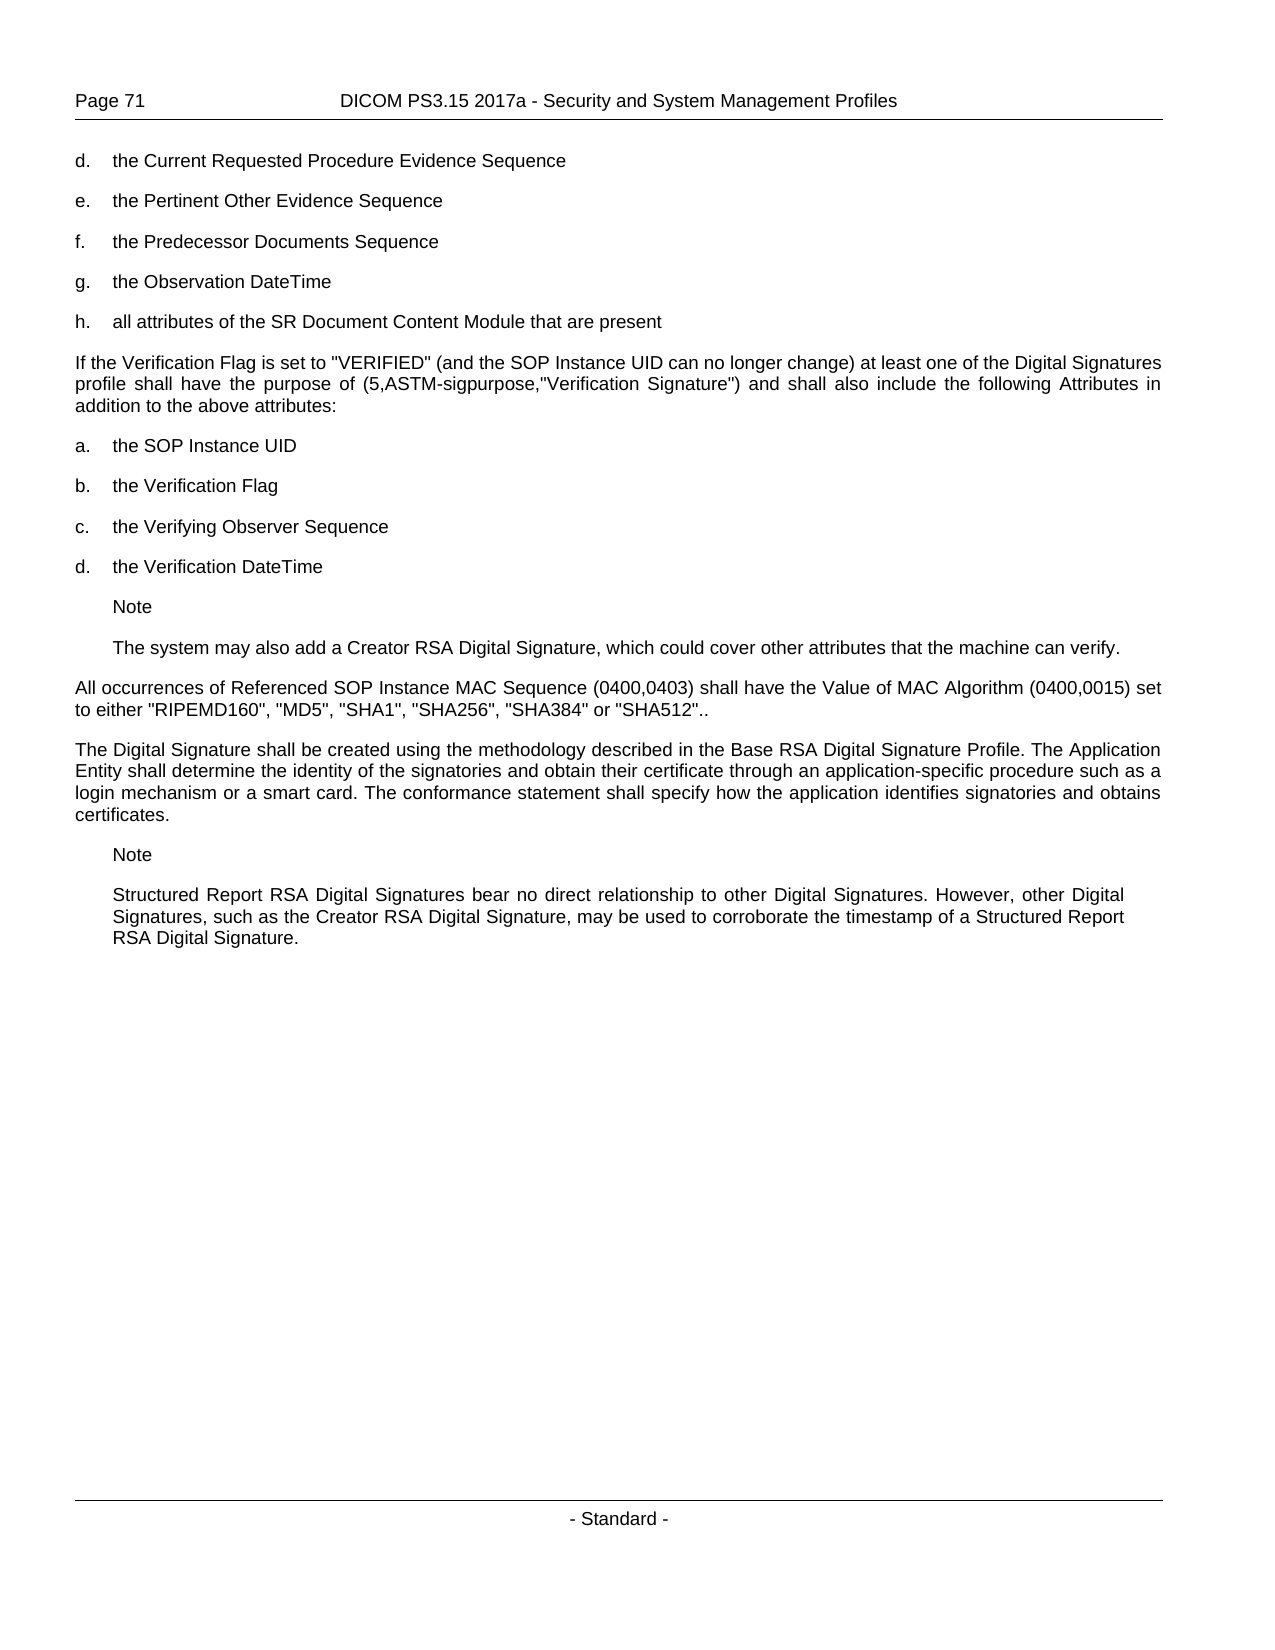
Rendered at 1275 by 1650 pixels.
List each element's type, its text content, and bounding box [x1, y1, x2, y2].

list the Predecessor Documents Sequence [75, 231, 1162, 252]
text If the Verification Flag is set to "VERIFIED" (and the SOP Instance UID can no longer change) at least one of the Digital Signatures profile shall have the purpose of (5,ASTM-sigpurpose,"Verification Signature") and shall also include the following Attributes in addition to the above attributes: [75, 352, 1162, 416]
text Note [112, 844, 1125, 865]
list the Verifying Observer Sequence [75, 516, 1162, 537]
text Structured Report RSA Digital Signatures bear no direct relationship to other Digital Signatures. However, other Digital Signatures, such as the Creator RSA Digital Signature, may be used to corroborate the timestamp of a Structured Report RSA Digital Signature. [112, 884, 1125, 949]
text All occurrences of Referenced SOP Instance MAC Sequence (0400,0403) shall have the Value of MAC Algorithm (0400,0015) set to either "RIPEMD160", "MD5", "SHA1", "SHA256", "SHA384" or "SHA512".. [75, 677, 1162, 720]
list the Pertinent Other Evidence Sequence [75, 190, 1162, 212]
text The Digital Signature shall be created using the methodology described in the Base RSA Digital Signature Profile. The Application Entity shall determine the identity of the signatories and obtain their certificate through an application-specific procedure such as a login mechanism or a smart card. The conformance statement shall specify how the application identifies signatories and obtains certificates. [75, 739, 1162, 825]
list the Verification DateTime [75, 556, 1162, 577]
list the SOP Instance UID [75, 435, 1162, 457]
list the Observation DateTime [75, 271, 1162, 292]
text Note [112, 596, 1125, 618]
text The system may also add a Creator RSA Digital Signature, which could cover other attributes that the machine can verify. [112, 637, 1125, 658]
list all attributes of the SR Document Content Module that are present [75, 311, 1162, 333]
list the Verification Flag [75, 475, 1162, 497]
list the Current Requested Procedure Evidence Sequence [75, 150, 1162, 172]
